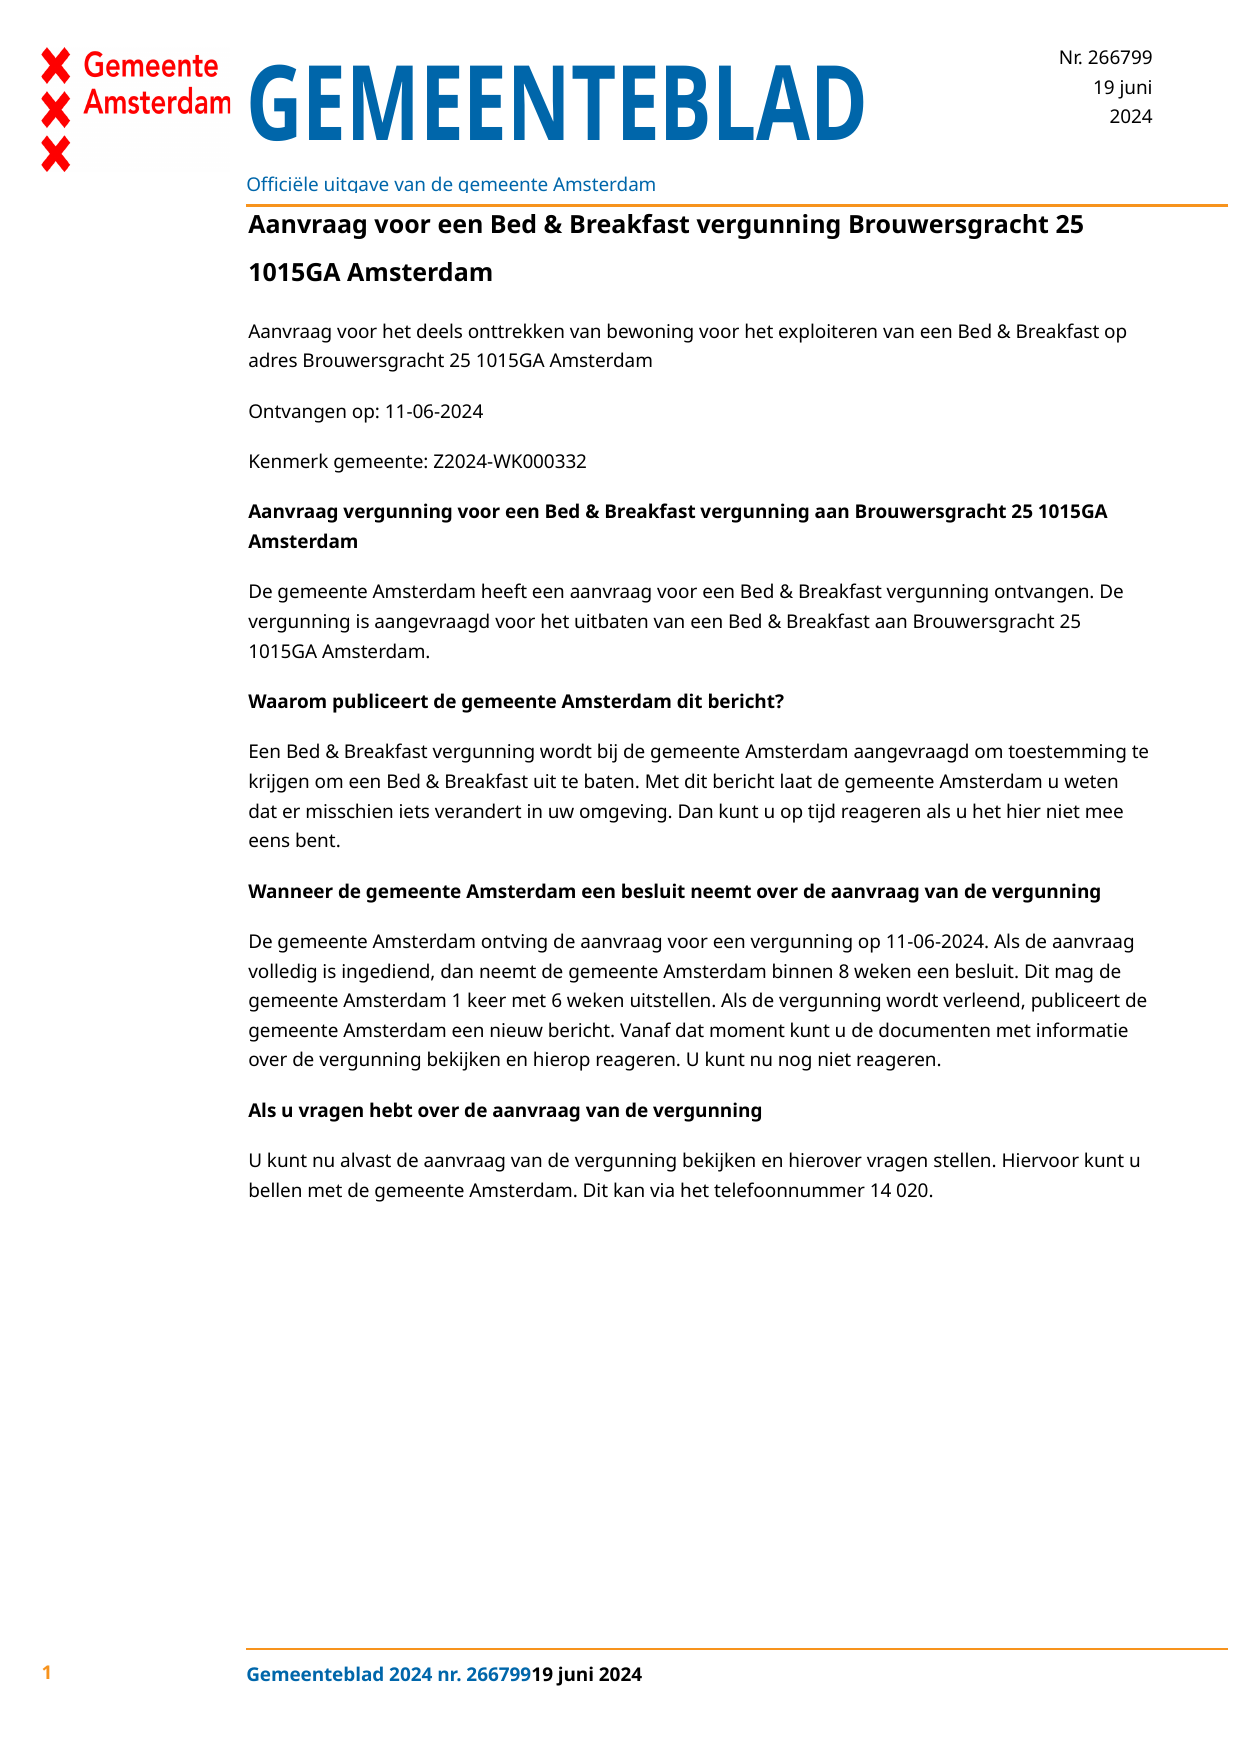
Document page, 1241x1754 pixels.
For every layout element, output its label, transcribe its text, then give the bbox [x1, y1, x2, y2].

text De gemeente Amsterdam ontving de aanvraag voor een vergunning op 11-06-2024. Als de aanvraag volledig is ingediend, dan neemt de gemeente Amsterdam binnen 8 weken een besluit. Dit mag de gemeente Amsterdam 1 keer met 6 weken uitstellen. Als de vergunning wordt verleend, publiceert de gemeente Amsterdam een nieuw bericht. Vanaf dat moment kunt u de documenten met informatie over de vergunning bekijken en hierop reageren. U kunt nu nog niet reageren. [248, 928, 1152, 1072]
text Ontvangen op: 11-06-2024 [248, 398, 1152, 424]
picture [41, 47, 231, 172]
text Wanneer de gemeente Amsterdam een besluit neemt over de aanvraag van de vergunning [248, 878, 1152, 904]
text U kunt nu alvast de aanvraag van de vergunning bekijken en hierover vragen stellen. Hiervoor kunt u bellen met de gemeente Amsterdam. Dit kan via het telefoonnummer 14 020. [248, 1147, 1152, 1203]
text Kenmerk gemeente: Z2024-WK000332 [248, 448, 1152, 474]
text Aanvraag vergunning voor een Bed & Breakfast vergunning aan Brouwersgracht 25 1015GA Amsterdam [248, 499, 1152, 554]
text De gemeente Amsterdam heeft een aanvraag voor een Bed & Breakfast vergunning ontvangen. De vergunning is aangevraagd voor het uitbaten van een Bed & Breakfast aan Brouwersgracht 25 1015GA Amsterdam. [248, 579, 1152, 664]
text Aanvraag voor het deels onttrekken van bewoning voor het exploiteren van een Bed & Breakfast op adres Brouwersgracht 25 1015GA Amsterdam [248, 318, 1152, 373]
text Een Bed & Breakfast vergunning wordt bij de gemeente Amsterdam aangevraagd om toestemming te krijgen om een Bed & Breakfast uit te baten. Met dit bericht laat de gemeente Amsterdam u weten dat er misschien iets verandert in uw omgeving. Dan kunt u op tijd reageren als u het hier niet mee eens bent. [248, 739, 1152, 853]
text Als u vragen hebt over de aanvraag van de vergunning [248, 1097, 1152, 1123]
text Aanvraag voor een Bed & Breakfast vergunning Brouwersgracht 25 1015GA Amsterdam [248, 207, 1152, 288]
text Waarom publiceert de gemeente Amsterdam dit bericht? [248, 688, 1152, 714]
